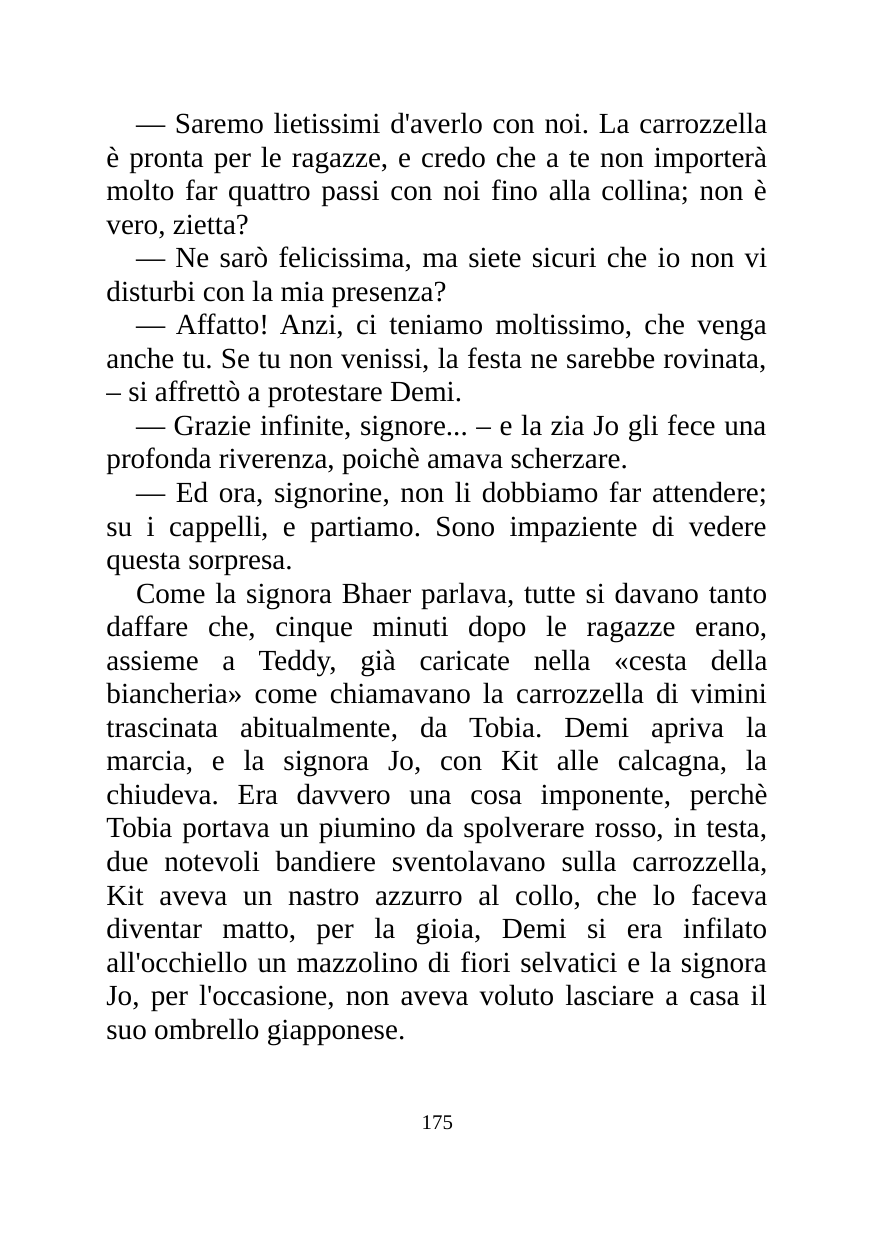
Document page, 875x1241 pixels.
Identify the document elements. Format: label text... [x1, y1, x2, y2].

text — Ne sarò felicissima, ma siete sicuri che io non vi disturbi con la mia presenza? [106, 240, 768, 307]
text — Affatto! Anzi, ci teniamo moltissimo, che venga anche tu. Se tu non venissi, la festa ne sarebbe rovinata, – si affrettò a protestare Demi. [106, 307, 768, 408]
text — Grazie infinite, signore... – e la zia Jo gli fece una profonda riverenza, poichè amava scherzare. [106, 408, 768, 475]
text Come la signora Bhaer parlava, tutte si davano tanto daffare che, cinque minuti dopo le ragazze erano, assieme a Teddy, già caricate nella «cesta della biancheria» come chiamavano la carrozzella di vimini trascinata abitualmente, da Tobia. Demi apriva la marcia, e la signora Jo, con Kit alle calcagna, la chiudeva. Era davvero una cosa imponente, perchè Tobia portava un piumino da spolverare rosso, in testa, due notevoli bandiere sventolavano sulla carrozzella, Kit aveva un nastro azzurro al collo, che lo faceva diventar matto, per la gioia, Demi si era infilato all'occhiello un mazzolino di fiori selvatici e la signora Jo, per l'occasione, non aveva voluto lasciare a casa il suo ombrello giapponese. [106, 576, 768, 1045]
text — Ed ora, signorine, non li dobbiamo far attendere; su i cappelli, e partiamo. Sono impaziente di vedere questa sorpresa. [106, 475, 768, 576]
text — Saremo lietissimi d'averlo con noi. La carrozzella è pronta per le ragazze, e credo che a te non importerà molto far quattro passi con noi fino alla collina; non è vero, zietta? [106, 106, 768, 240]
